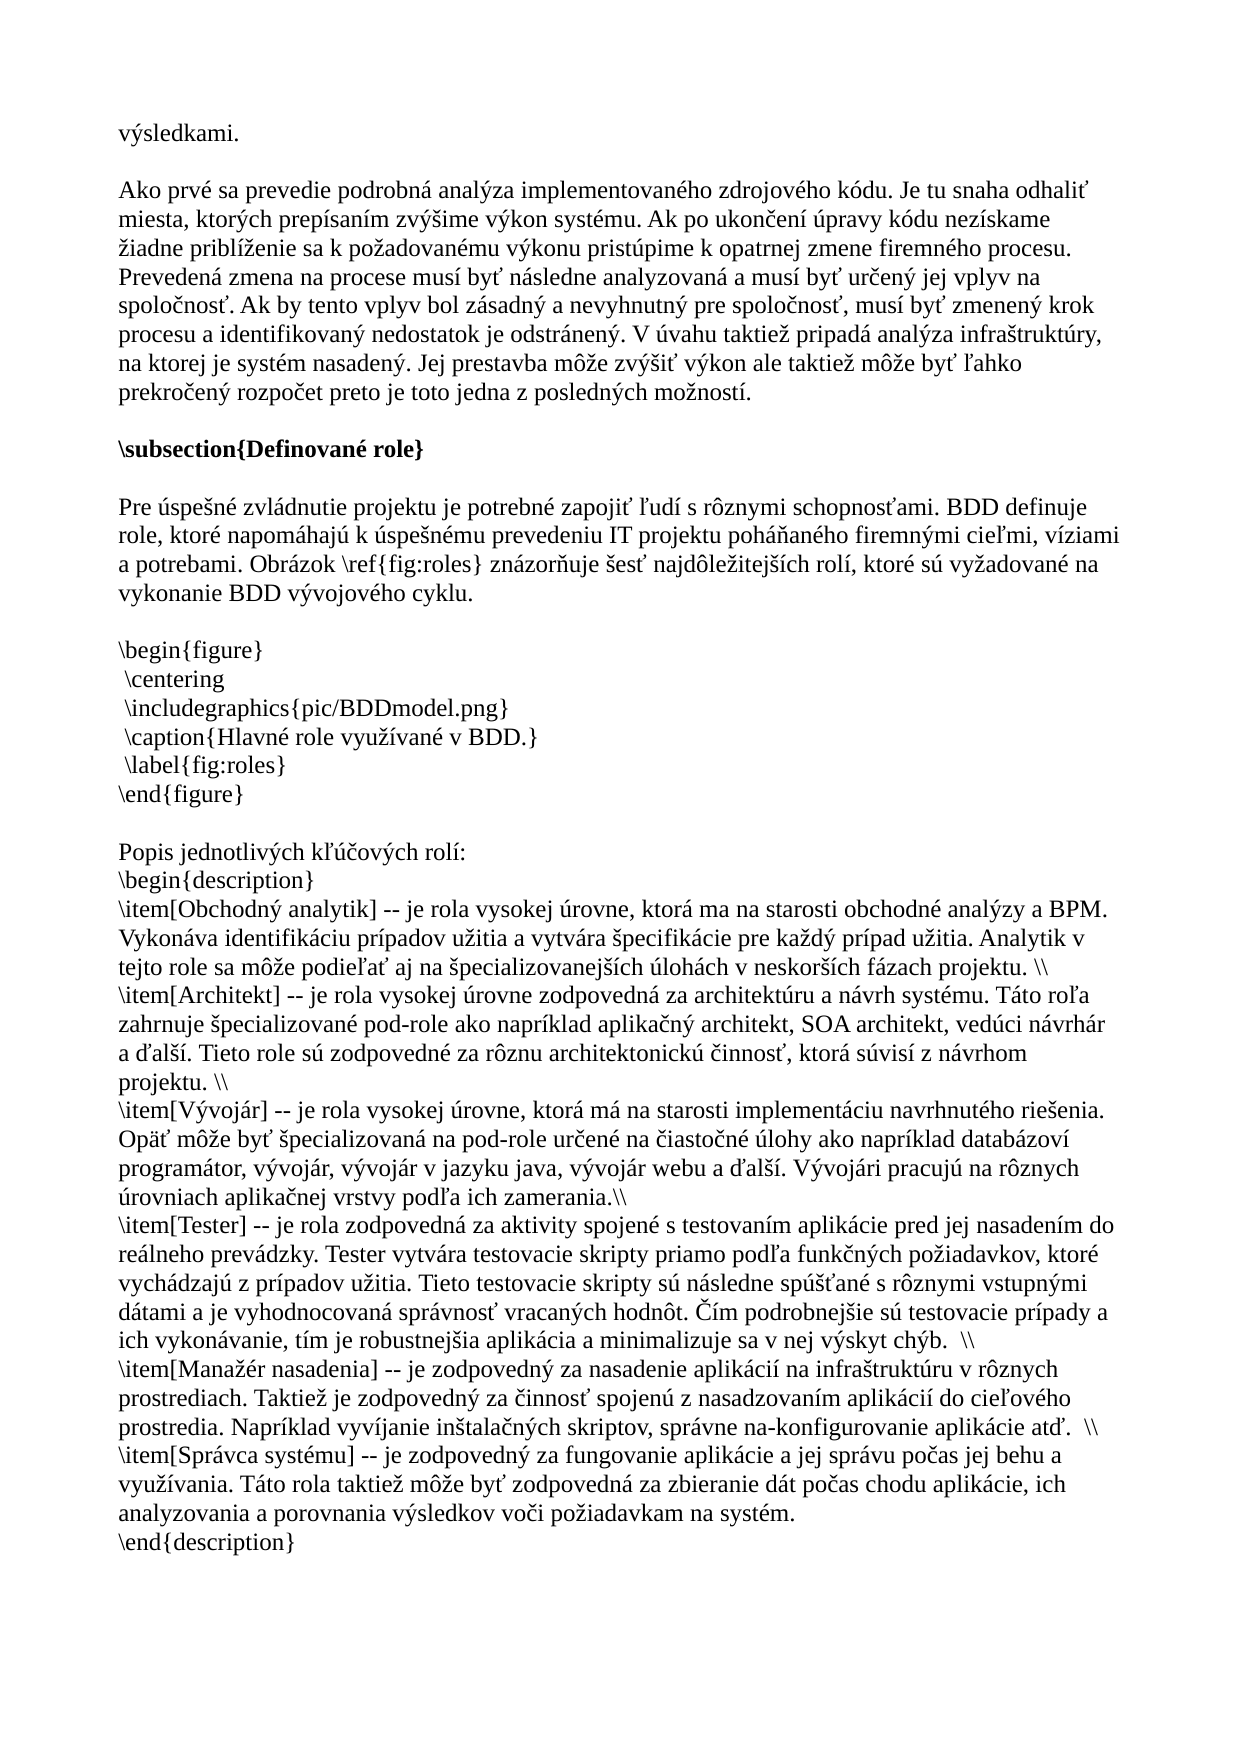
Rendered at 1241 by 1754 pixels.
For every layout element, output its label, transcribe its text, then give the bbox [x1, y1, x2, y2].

text \subsection{Definované role} [118, 434, 1122, 463]
text \item[Obchodný analytik] -- je rola vysokej úrovne, ktorá ma na starosti obchodné analýzy a BPM. Vykonáva identifikáciu prípadov užitia a vytvára špecifikácie pre každý prípad užitia. Analytik v tejto role sa môže podieľať aj na špecializovanejších úlohách v neskorších fázach projektu. \\ [118, 894, 1122, 981]
text \item[Vývojár] -- je rola vysokej úrovne, ktorá má na starosti implementáciu navrhnutého riešenia. Opäť môže byť špecializovaná na pod-role určené na čiastočné úlohy ako napríklad databázoví programátor, vývojár, vývojár v jazyku java, vývojár webu a ďalší. Vývojári pracujú na rôznych úrovniach aplikačnej vrstvy podľa ich zamerania.\\ [118, 1096, 1122, 1211]
text \item[Architekt] -- je rola vysokej úrovne zodpovedná za architektúru a návrh systému. Táto roľa zahrnuje špecializované pod-role ako napríklad aplikačný architekt, SOA architekt, vedúci návrhár a ďalší. Tieto role sú zodpovedné za rôznu architektonickú činnosť, ktorá súvisí z návrhom projektu. \\ [118, 981, 1122, 1096]
text \end{figure} [118, 779, 1122, 808]
text \item[Správca systému] -- je zodpovedný za fungovanie aplikácie a jej správu počas jej behu a využívania. Táto rola taktiež môže byť zodpovedná za zbieranie dát počas chodu aplikácie, ich analyzovania a porovnania výsledkov voči požiadavkam na systém. [118, 1441, 1122, 1527]
text \includegraphics{pic/BDDmodel.png} [118, 693, 1122, 722]
text \begin{description} [118, 866, 1122, 894]
text Popis jednotlivých kľúčových rolí: [118, 837, 1122, 866]
text Ako prvé sa prevedie podrobná analýza implementovaného zdrojového kódu. Je tu snaha odhaliť miesta, ktorých prepísaním zvýšime výkon systému. Ak po ukončení úpravy kódu nezískame žiadne priblíženie sa k požadovanému výkonu pristúpime k opatrnej zmene firemného procesu. Prevedená zmena na procese musí byť následne analyzovaná a musí byť určený jej vplyv na spoločnosť. Ak by tento vplyv bol zásadný a nevyhnutný pre spoločnosť, musí byť zmenený krok procesu a identifikovaný nedostatok je odstránený. V úvahu taktiež pripadá analýza infraštruktúry, na ktorej je systém nasadený. Jej prestavba môže zvýšiť výkon ale taktiež môže byť ľahko prekročený rozpočet preto je toto jedna z posledných možností. [118, 176, 1122, 406]
text Pre úspešné zvládnutie projektu je potrebné zapojiť ľudí s rôznymi schopnosťami. BDD definuje role, ktoré napomáhajú k úspešnému prevedeniu IT projektu poháňaného firemnými cieľmi, víziami a potrebami. Obrázok \ref{fig:roles} znázorňuje šesť najdôležitejších rolí, ktoré sú vyžadované na vykonanie BDD vývojového cyklu. [118, 492, 1122, 607]
text \item[Manažér nasadenia] -- je zodpovedný za nasadenie aplikácií na infraštruktúru v rôznych prostrediach. Taktiež je zodpovedný za činnosť spojenú z nasadzovaním aplikácií do cieľového prostredia. Napríklad vyvíjanie inštalačných skriptov, správne na-konfigurovanie aplikácie atď. \\ [118, 1354, 1122, 1441]
text \end{description} [118, 1527, 1122, 1556]
text \centering [118, 664, 1122, 693]
text \begin{figure} [118, 636, 1122, 664]
text výsledkami. [118, 118, 1122, 147]
text \caption{Hlavné role využívané v BDD.} [118, 722, 1122, 751]
text \label{fig:roles} [118, 751, 1122, 779]
text \item[Tester] -- je rola zodpovedná za aktivity spojené s testovaním aplikácie pred jej nasadením do reálneho prevádzky. Tester vytvára testovacie skripty priamo podľa funkčných požiadavkov, ktoré vychádzajú z prípadov užitia. Tieto testovacie skripty sú následne spúšťané s rôznymi vstupnými dátami a je vyhodnocovaná správnosť vracaných hodnôt. Čím podrobnejšie sú testovacie prípady a ich vykonávanie, tím je robustnejšia aplikácia a minimalizuje sa v nej výskyt chýb. \\ [118, 1211, 1122, 1354]
